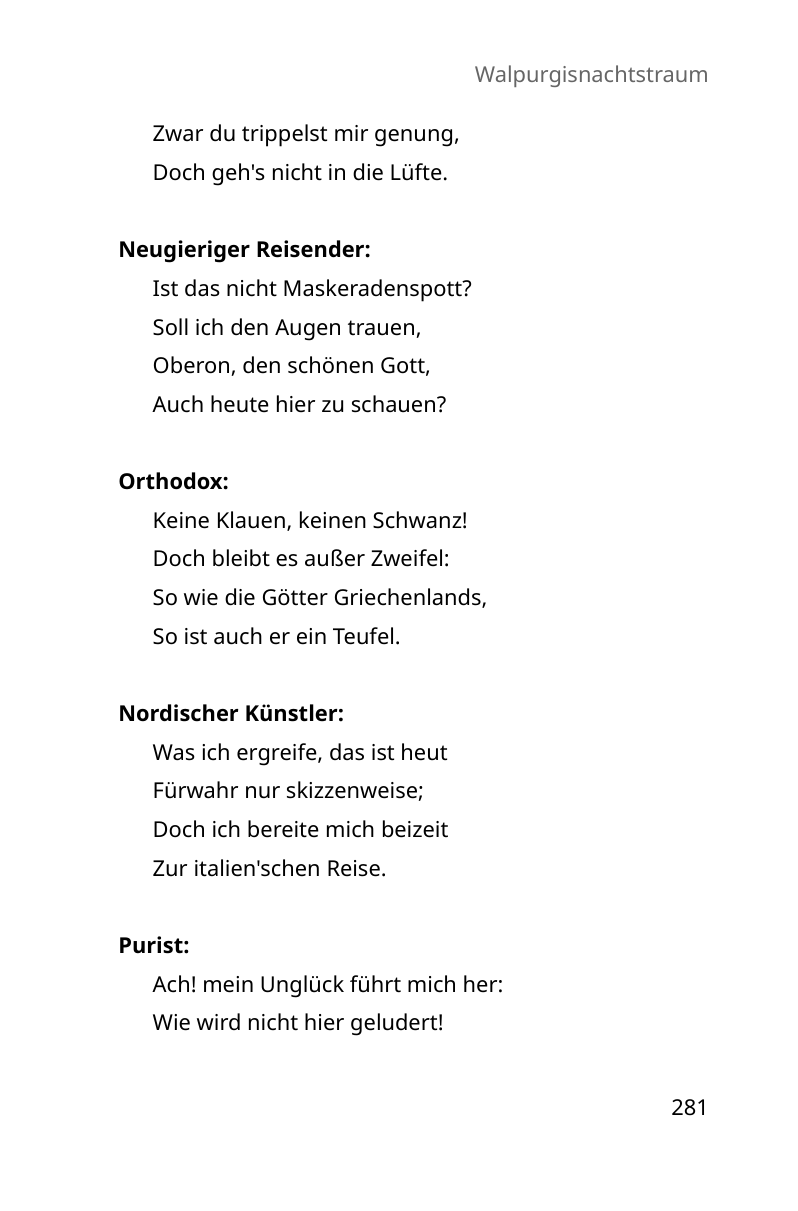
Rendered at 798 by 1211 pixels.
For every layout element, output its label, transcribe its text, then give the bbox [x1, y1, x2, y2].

text Purist: Ach! mein Unglück führt mich her: Wie wird nicht hier geludert! [118, 909, 709, 1037]
text Nordischer Künstler: Was ich ergreife, das ist heut Fürwahr nur skizzenweise; Doch ich bereite mich beizeit Zur italien'schen Reise. [118, 677, 709, 882]
text Neugieriger Reisender: Ist das nicht Maskeradenspott? Soll ich den Augen trauen, Oberon, den schönen Gott, Auch heute hier zu schauen? [118, 213, 709, 419]
text Zwar du trippelst mir genung, Doch geh's nicht in die Lüfte. [118, 118, 709, 187]
text Orthodox: Keine Klauen, keinen Schwanz! Doch bleibt es außer Zweifel: So wie die Götter Griechenlands, So ist auch er ein Teufel. [118, 445, 709, 651]
